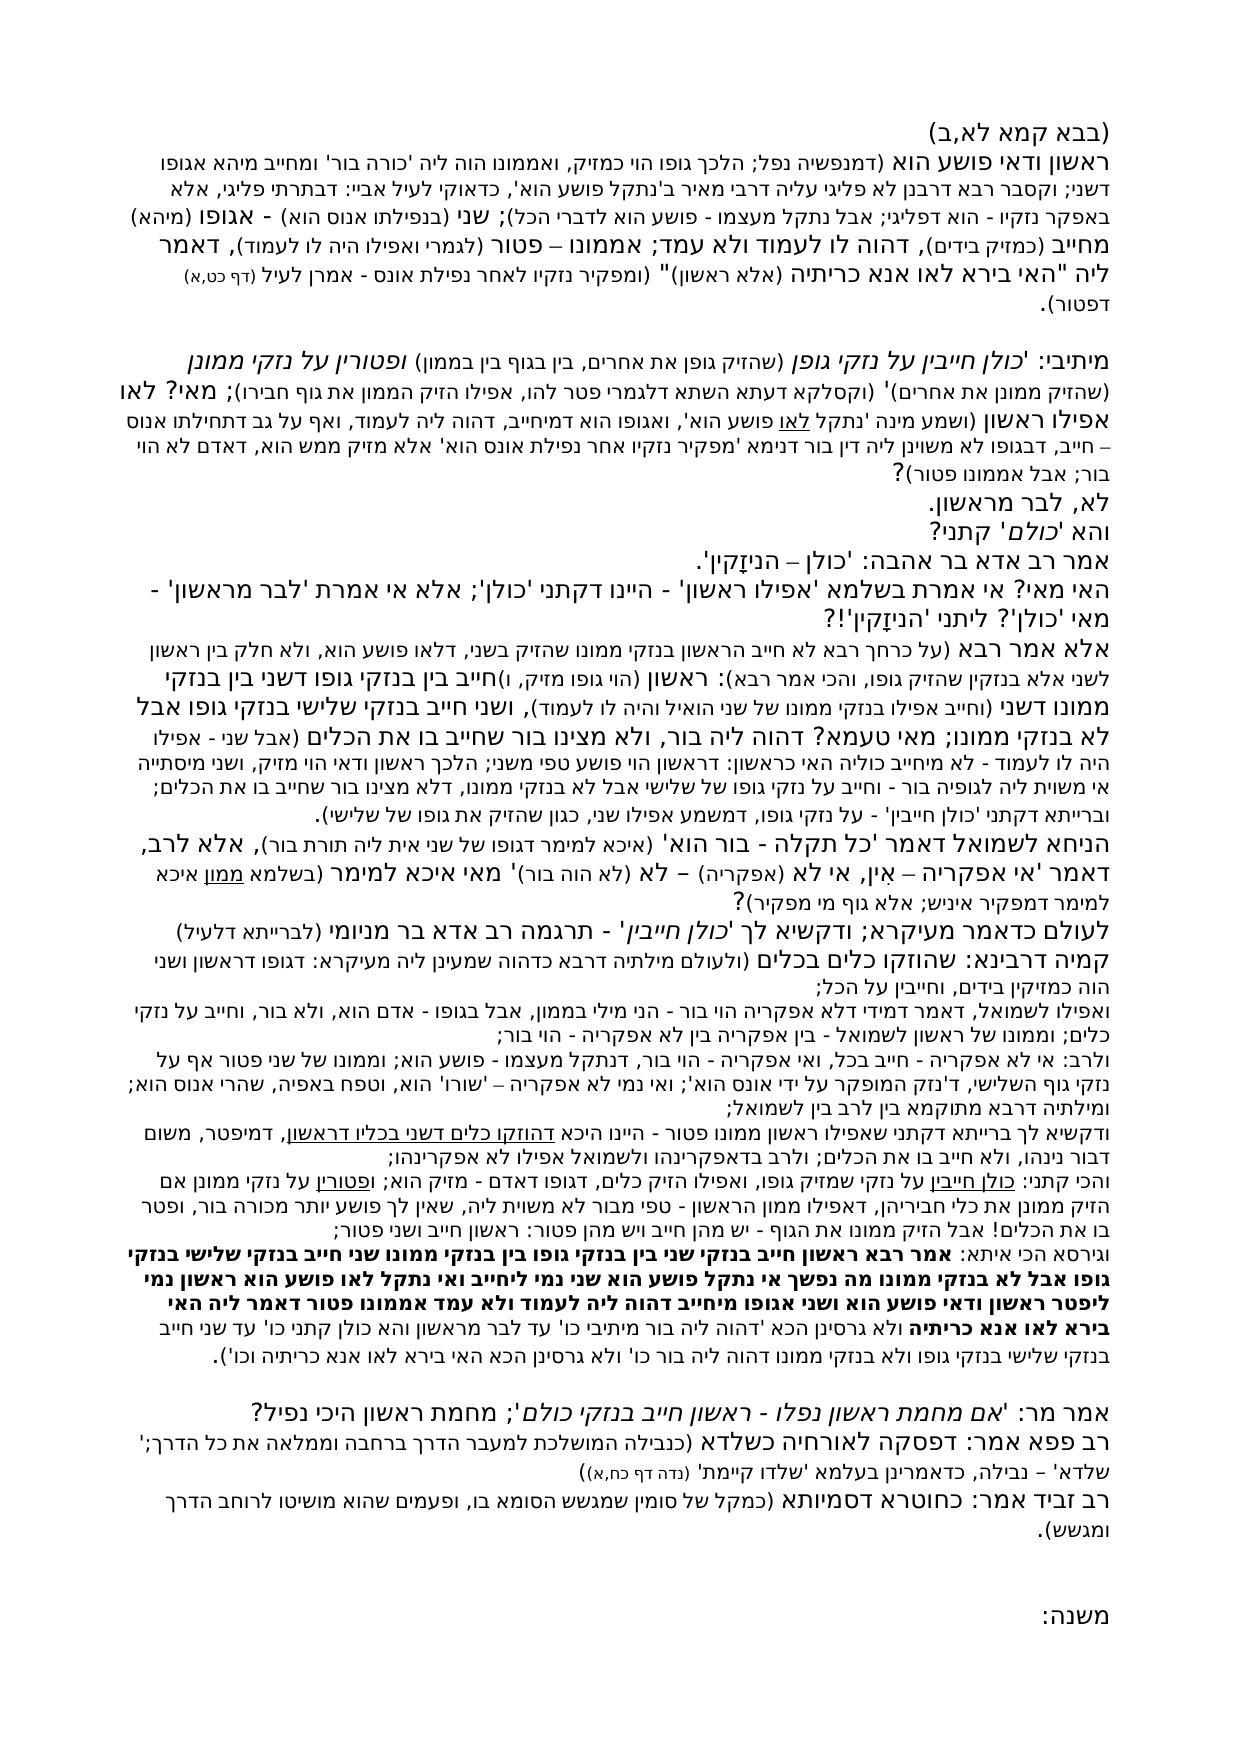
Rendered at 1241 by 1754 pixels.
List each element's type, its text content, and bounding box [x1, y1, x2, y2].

text ראשון ודאי פושע הוא (דמנפשיה נפל; הלכך גופו הוי כמזיק, ואממונו הוה ליה 'כורה בור' ומחייב מיהא אגופו דשני; וקסבר רבא דרבנן לא פליגי עליה דרבי מאיר ב'נתקל פושע הוא', כדאוקי לעיל אביי: דבתרתי פליגי, אלא באפקר נזקיו - הוא דפליגי; אבל נתקל מעצמו - פושע הוא לדברי הכל); שני (בנפילתו אנוס הוא) - אגופו (מיהא) מחייב (כמזיק בידים), דהוה לו לעמוד ולא עמד; אממונו – פטור (לגמרי ואפילו היה לו לעמוד), דאמר ליה "האי בירא לאו אנא כריתיה (אלא ראשון)" (ומפקיר נזקיו לאחר נפילת אונס - אמרן לעיל (דף כט,א) דפטור). [118, 147, 1110, 318]
text משנה: [118, 1601, 1110, 1630]
text רב פפא אמר: דפסקה לאורחיה כשלדא (כנבילה המושלכת למעבר הדרך ברחבה וממלאה את כל הדרך;' שלדא' – נבילה, כדאמרינן בעלמא 'שלדו קיימת' (נדה דף כח,א)) [118, 1427, 1110, 1485]
text אלא אמר רבא (על כרחך רבא לא חייב הראשון בנזקי ממונו שהזיק בשני, דלאו פושע הוא, ולא חלק בין ראשון לשני אלא בנזקין שהזיק גופו, והכי אמר רבא): ראשון (הוי גופו מזיק, ו)חייב בין בנזקי גופו דשני בין בנזקי ממונו דשני (וחייב אפילו בנזקי ממונו של שני הואיל והיה לו לעמוד), ושני חייב בנזקי שלישי בנזקי גופו אבל לא בנזקי ממונו; מאי טעמא? דהוה ליה בור, ולא מצינו בור שחייב בו את הכלים (אבל שני - אפילו היה לו לעמוד - לא מיחייב כוליה האי כראשון: דראשון הוי פושע טפי משני; הלכך ראשון ודאי הוי מזיק, ושני מיסתייה אי משוית ליה לגופיה בור - וחייב על נזקי גופו של שלישי אבל לא בנזקי ממונו, דלא מצינו בור שחייב בו את הכלים; וברייתא דקתני 'כולן חייבין' - על נזקי גופו, דמשמע אפילו שני, כגון שהזיק את גופו של שלישי). [118, 634, 1110, 829]
text רב זביד אמר: כחוטרא דסמיותא (כמקל של סומין שמגשש הסומא בו, ופעמים שהוא מושיטו לרוחב הדרך ומגשש). [118, 1485, 1110, 1543]
text ואפילו לשמואל, דאמר דמידי דלא אפקריה הוי בור - הני מילי בממון, אבל בגופו - אדם הוא, ולא בור, וחייב על נזקי כלים; וממונו של ראשון לשמואל - בין אפקריה בין לא אפקריה - הוי בור; [118, 999, 1110, 1048]
text אמר רב אדא בר אהבה: 'כולן – הניזָקין'. [118, 546, 1110, 575]
text אמר מר: 'אם מחמת ראשון נפלו - ראשון חייב בנזקי כולם'; מחמת ראשון היכי נפיל? [118, 1398, 1110, 1427]
text וגירסא הכי איתא: אמר רבא ראשון חייב בנזקי שני בין בנזקי גופו בין בנזקי ממונו שני חייב בנזקי שלישי בנזקי גופו אבל לא בנזקי ממונו מה נפשך אי נתקל פושע הוא שני נמי ליחייב ואי נתקל לאו פושע הוא ראשון נמי ליפטר ראשון ודאי פושע הוא ושני אגופו מיחייב דהוה ליה לעמוד ולא עמד אממונו פטור דאמר ליה האי בירא לאו אנא כריתיה ולא גרסינן הכא 'דהוה ליה בור מיתיבי כו' עד לבר מראשון והא כולן קתני כו' עד שני חייב בנזקי שלישי בנזקי גופו ולא בנזקי ממונו דהוה ליה בור כו' ולא גרסינן הכא האי בירא לאו אנא כריתיה וכו'). [118, 1242, 1110, 1369]
text הניחא לשמואל דאמר 'כל תקלה - בור הוא' (איכא למימר דגופו של שני אית ליה תורת בור), אלא לרב, דאמר 'אי אפקריה – אִין, אי לא (אפקריה) – לא (לא הוה בור)' מאי איכא למימר (בשלמא ממון איכא למימר דמפקיר איניש; אלא גוף מי מפקיר)? [118, 829, 1110, 916]
text (בבא קמא לא,ב) [118, 118, 1110, 147]
text האי מאי? אי אמרת בשלמא 'אפילו ראשון' - היינו דקתני 'כולן'; אלא אי אמרת 'לבר מראשון' - מאי 'כולן'? ליתני 'הניזָקין'!? [118, 575, 1110, 634]
text והכי קתני: כולן חייבין על נזקי שמזיק גופו, ואפילו הזיק כלים, דגופו דאדם - מזיק הוא; ופטורין על נזקי ממונן אם הזיק ממונן את כלי חביריהן, דאפילו ממון הראשון - טפי מבור לא משוית ליה, שאין לך פושע יותר מכורה בור, ופטר בו את הכלים! אבל הזיק ממונו את הגוף - יש מהן חייב ויש מהן פטור: ראשון חייב ושני פטור; [118, 1169, 1110, 1242]
text ודקשיא לך ברייתא דקתני שאפילו ראשון ממונו פטור - היינו היכא דהוזקו כלים דשני בכליו דראשון, דמיפטר, משום דבור נינהו, ולא חייב בו את הכלים; ולרב בדאפקרינהו ולשמואל אפילו לא אפקרינהו; [118, 1121, 1110, 1169]
text ולרב: אי לא אפקריה - חייב בכל, ואי אפקריה - הוי בור, דנתקל מעצמו - פושע הוא; וממונו של שני פטור אף על נזקי גוף השלישי, ד'נזק המופקר על ידי אונס הוא'; ואי נמי לא אפקריה – 'שורו' הוא, וטפח באפיה, שהרי אנוס הוא; [118, 1048, 1110, 1096]
text והא 'כולם' קתני? [118, 517, 1110, 546]
text לא, לבר מראשון. [118, 488, 1110, 517]
text מיתיבי: 'כולן חייבין על נזקי גופן (שהזיק גופן את אחרים, בין בגוף בין בממון) ופטורין על נזקי ממונן (שהזיק ממונן את אחרים)' (וקסלקא דעתא השתא דלגמרי פטר להו, אפילו הזיק הממון את גוף חבירו); מאי? לאו אפילו ראשון (ושמע מינה 'נתקל לאו פושע הוא', ואגופו הוא דמיחייב, דהוה ליה לעמוד, ואף על גב דתחילתו אנוס – חייב, דבגופו לא משוינן ליה דין בור דנימא 'מפקיר נזקיו אחר נפילת אונס הוא' אלא מזיק ממש הוא, דאדם לא הוי בור; אבל אממונו פטור)? [118, 347, 1110, 488]
text ומילתיה דרבא מתוקמא בין לרב בין לשמואל; [118, 1096, 1110, 1121]
text לעולם כדאמר מעיקרא; ודקשיא לך 'כולן חייבין' - תרגמה רב אדא בר מניומי (לברייתא דלעיל) קמיה דרבינא: שהוזקו כלים בכלים (ולעולם מילתיה דרבא כדהוה שמעינן ליה מעיקרא: דגופו דראשון ושני הוה כמזיקין בידים, וחייבין על הכל; [118, 916, 1110, 999]
